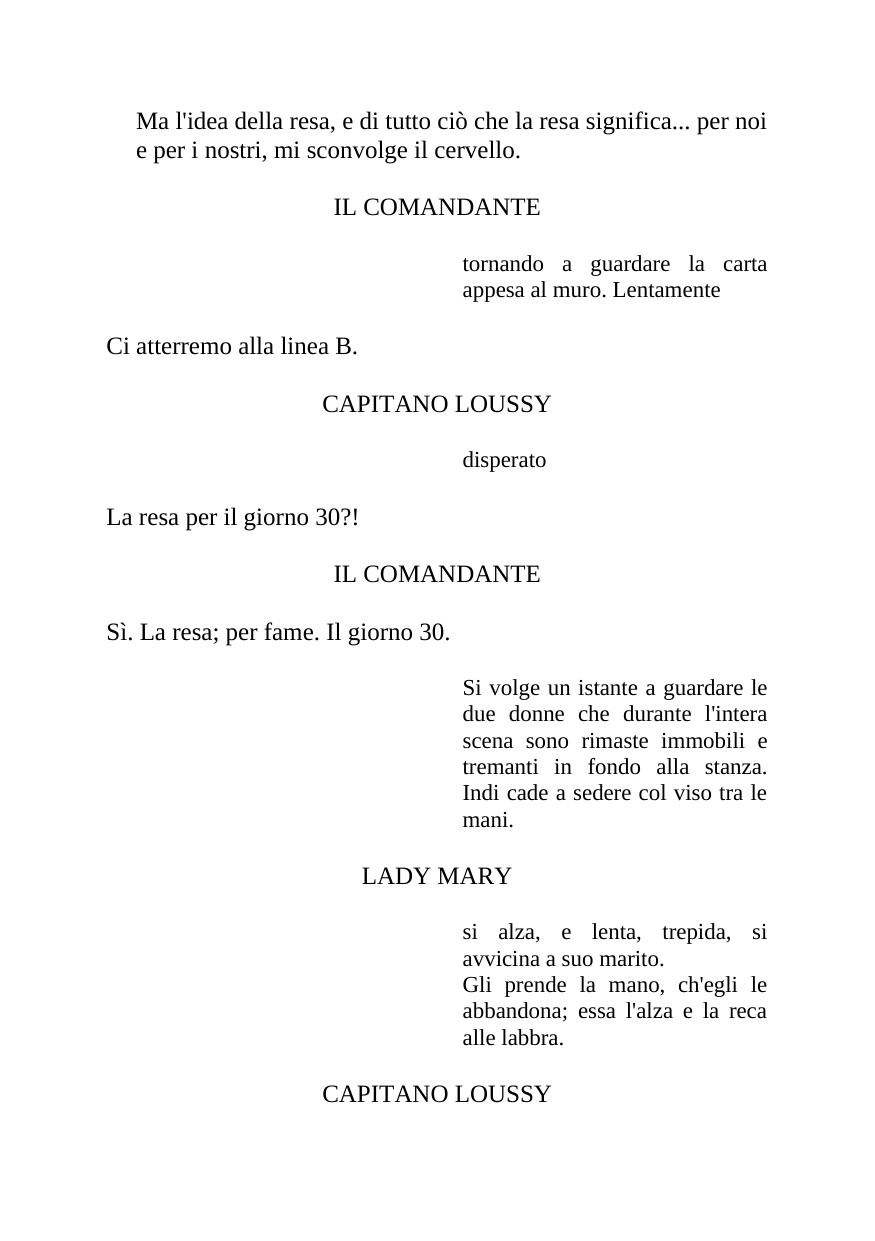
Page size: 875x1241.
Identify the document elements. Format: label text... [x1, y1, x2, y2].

text IL COMANDANTE [106, 192, 768, 221]
text CAPITANO LOUSSY [106, 389, 768, 418]
text La resa per il giorno 30?! [106, 502, 768, 530]
text tornando a guardare la carta appesa al muro. Lentamente [462, 250, 768, 303]
text CAPITANO LOUSSY [106, 1079, 768, 1108]
text IL COMANDANTE [106, 559, 768, 588]
text Gli prende la mano, ch'egli le abbandona; essa l'alza e la reca alle labbra. [462, 971, 768, 1050]
text Si volge un istante a guardare le due donne che durante l'intera scena sono rimaste immobili e tremanti in fondo alla stanza. Indi cade a sedere col viso tra le mani. [462, 674, 768, 832]
text si alza, e lenta, trepida, si avvicina a suo marito. [462, 918, 768, 971]
text LADY MARY [106, 861, 768, 890]
text Ci atterremo alla linea B. [106, 331, 768, 360]
text disperato [462, 446, 768, 473]
text Sì. La resa; per fame. Il giorno 30. [106, 617, 768, 645]
text Ma l'idea della resa, e di tutto ciò che la resa significa... per noi e per i nostri, mi sconvolge il cervello. [136, 106, 768, 164]
